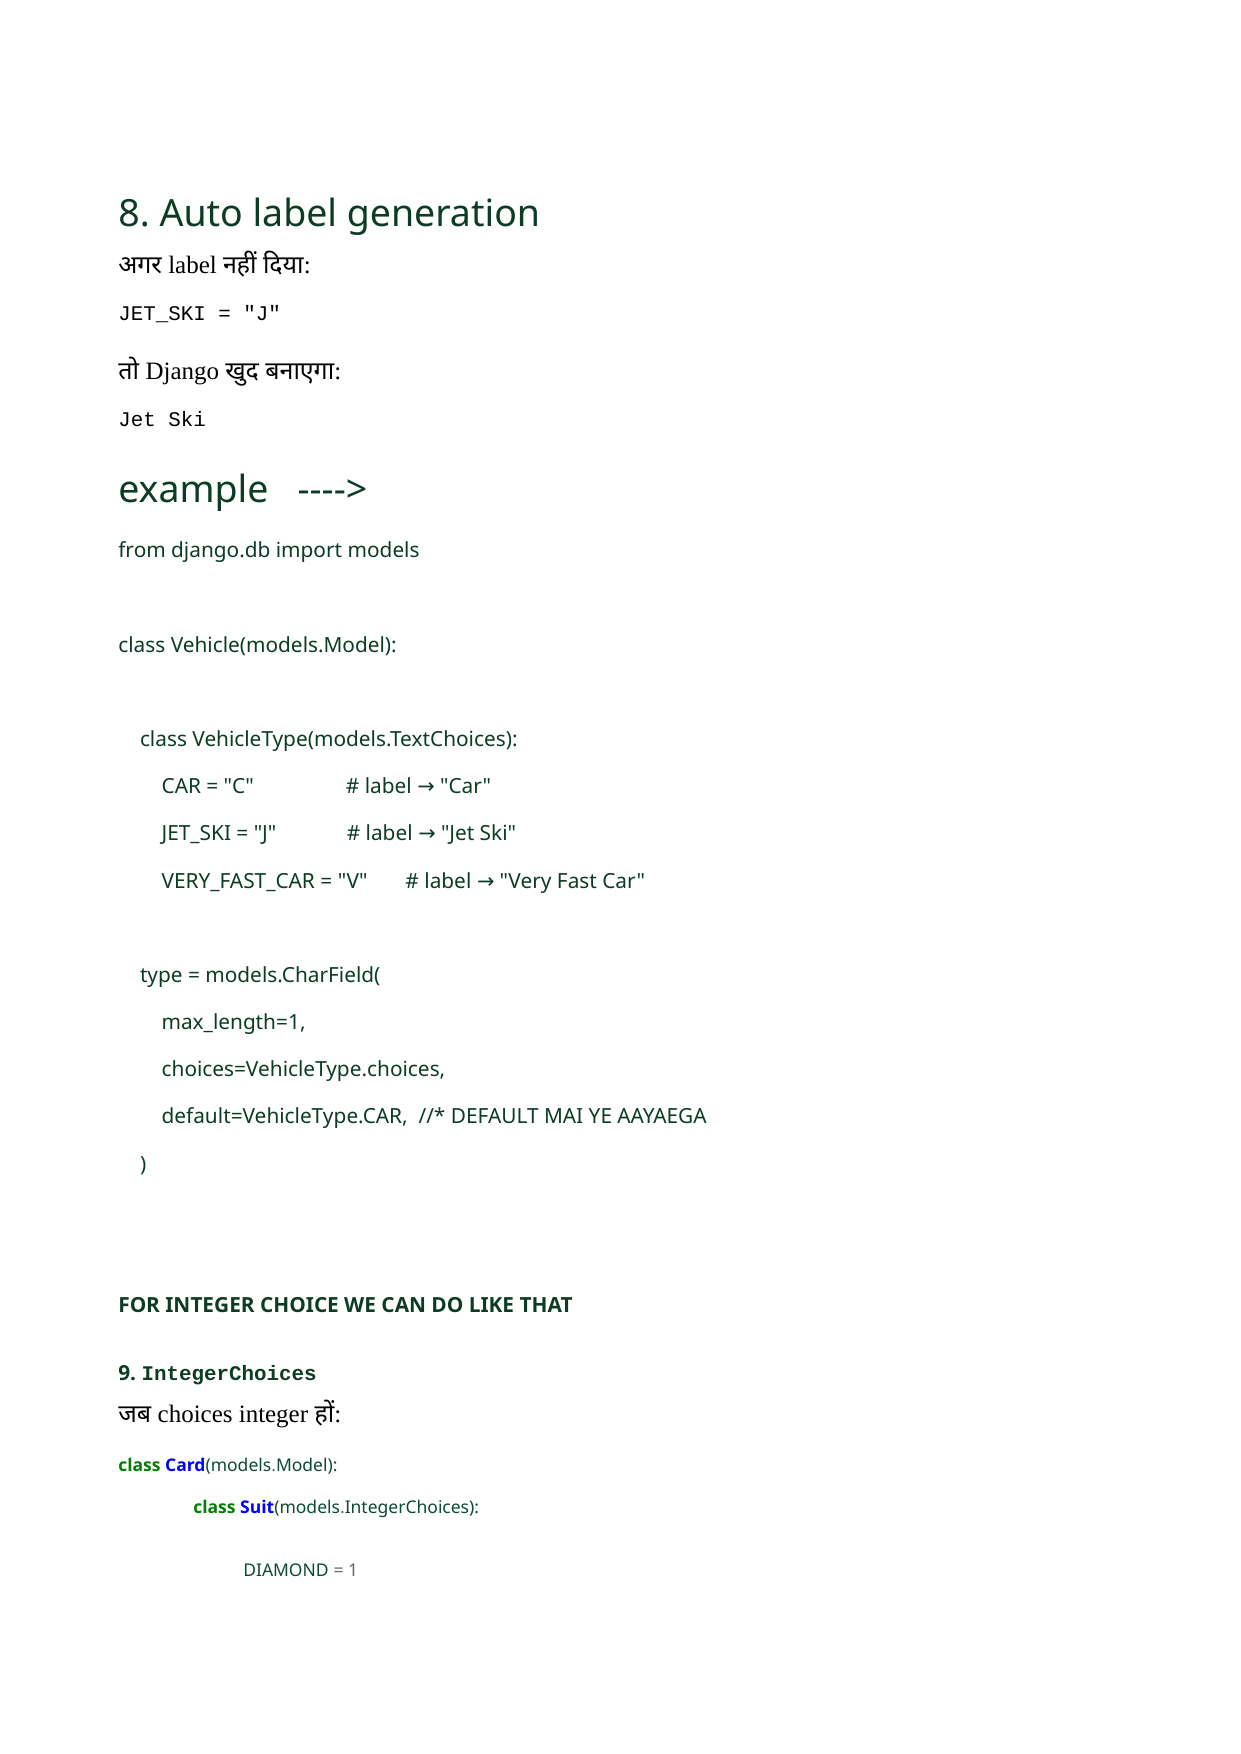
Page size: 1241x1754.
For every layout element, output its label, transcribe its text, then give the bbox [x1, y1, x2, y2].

text Jet Ski [118, 409, 1122, 433]
text class Suit(models.IntegerChoices): [143, 1495, 1097, 1520]
text default=VehicleType.CAR, //* DEFAULT MAI YE AAYAEGA [118, 1102, 1122, 1130]
text max_length=1, [118, 1007, 1122, 1036]
text VERY_FAST_CAR = "V" # label → "Very Fast Car" [118, 866, 1122, 894]
text choices=VehicleType.choices, [118, 1054, 1122, 1083]
text class Vehicle(models.Model): [118, 630, 1122, 658]
text JET_SKI = "J" # label → "Jet Ski" [118, 818, 1122, 847]
text अगर label नहीं दिया: [118, 250, 1122, 283]
text class VehicleType(models.TextChoices): [118, 724, 1122, 753]
text type = models.CharField( [118, 960, 1122, 988]
text JET_SKI = "J" [118, 303, 1122, 326]
text FOR INTEGER CHOICE WE CAN DO LIKE THAT [118, 1290, 1122, 1319]
text CAR = "C" # label → "Car" [118, 771, 1122, 800]
text from django.db import models [118, 535, 1122, 564]
text ) [118, 1149, 1122, 1177]
text example ----> [118, 462, 1122, 513]
text तो Django खुद बनाएगा: [118, 356, 1122, 389]
text class Card(models.Model): [118, 1453, 1122, 1476]
subtitle 8. Auto label generation [118, 186, 1122, 237]
text जब choices integer हों: [118, 1399, 1122, 1433]
subtitle 9. IntegerChoices [118, 1358, 1122, 1387]
text DIAMOND = 1 [143, 1558, 1097, 1583]
